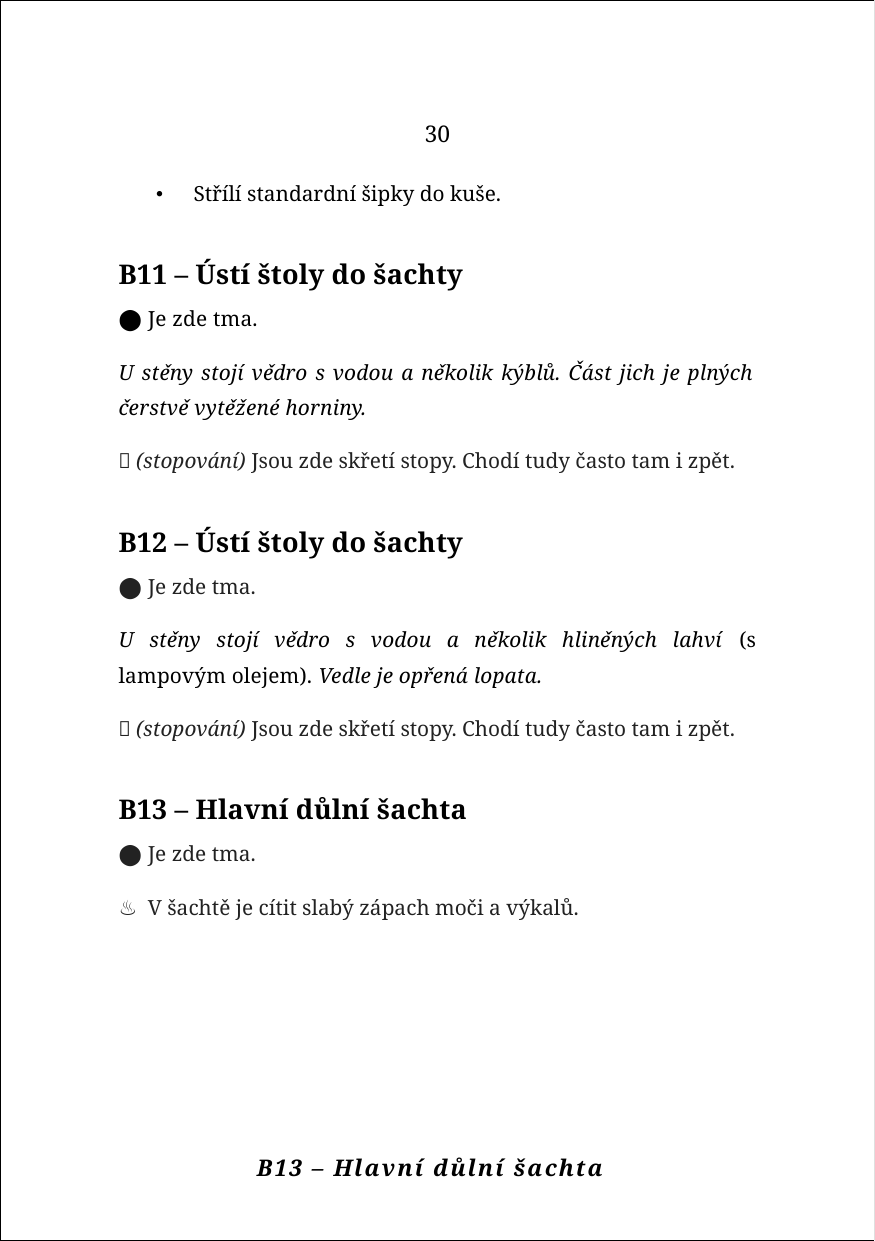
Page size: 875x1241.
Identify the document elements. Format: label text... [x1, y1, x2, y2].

subtitle B13 – Hlavní důlní šachta [118, 791, 756, 828]
text ⬤ Je zde tma. [118, 839, 756, 868]
text 👣 (stopování) Jsou zde skřetí stopy. Chodí tudy často tam i zpět. [118, 714, 756, 742]
text U stěny stojí vědro s vodou a několik hliněných lahví (s lampovým olejem). Vedle je opřená lopata. [118, 625, 756, 689]
subtitle B12 – Ústí štoly do šachty [118, 523, 756, 560]
text 👣 (stopování) Jsou zde skřetí stopy. Chodí tudy často tam i zpět. [118, 446, 756, 475]
text ⬤ Je zde tma. [118, 304, 756, 333]
subtitle B11 – Ústí štoly do šachty [118, 256, 756, 293]
text ♨ V šachtě je cítit slabý zápach moči a výkalů. [118, 893, 756, 921]
text ⬤ Je zde tma. [118, 572, 756, 600]
list Střílí standardní šipky do kuše. [156, 179, 756, 207]
text U stěny stojí vědro s vodou a několik kýblů. Část jich je plných čerstvě vytěžené horniny. [118, 358, 756, 422]
